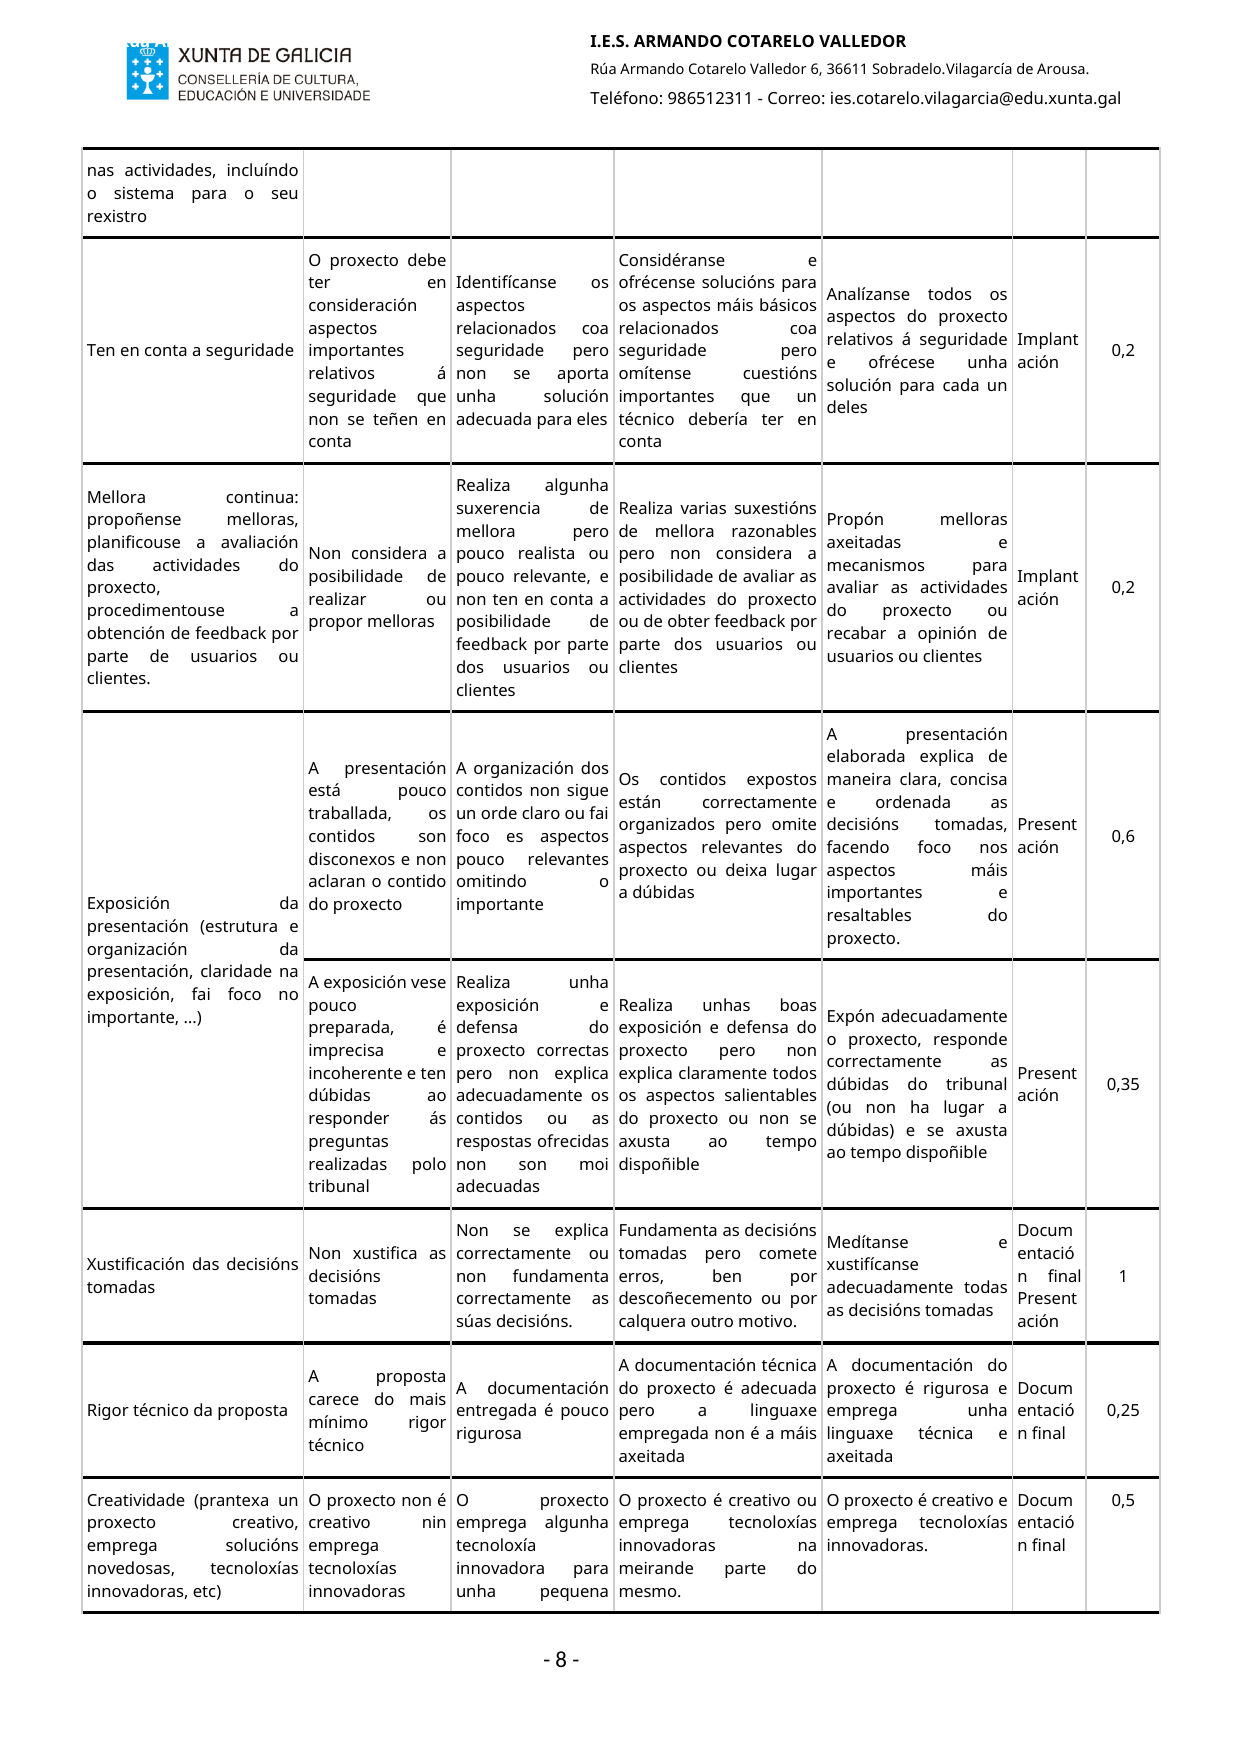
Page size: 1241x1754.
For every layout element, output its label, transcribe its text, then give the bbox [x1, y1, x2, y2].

table_cell Analízanse todos os aspectos do proxecto relativos á seguridade e ofrécese unha solución para cada un deles [823, 239, 1012, 462]
table_cell Realiza unha exposición e defensa do proxecto correctas pero non explica adecuadamente os contidos ou as respostas ofrecidas non son moi adecuadas [452, 961, 613, 1207]
table_cell Creatividade (prantexa un proxecto creativo, emprega solucións novedosas, tecnoloxías innovadoras, etc) [83, 1479, 303, 1611]
table_cell Expón adecuadamente o proxecto, responde correctamente as dúbidas do tribunal (ou non ha lugar a dúbidas) e se axusta ao tempo dispoñible [823, 961, 1012, 1207]
table_cell Realiza varias suxestións de mellora razonables pero non considera a posibilidade de avaliar as actividades do proxecto ou de obter feedback por parte dos usuarios ou clientes [615, 465, 821, 710]
table_cell Propón melloras axeitadas e mecanismos para avaliar as actividades do proxecto ou recabar a opinión de usuarios ou clientes [823, 465, 1012, 710]
table_cell Presentación [1013, 961, 1085, 1207]
table_cell Implantación [1013, 239, 1085, 462]
table_cell A organización dos contidos non sigue un orde claro ou fai foco es aspectos pouco relevantes omitindo o importante [452, 713, 613, 958]
table_cell A documentación técnica do proxecto é adecuada pero a linguaxe empregada non é a máis axeitada [615, 1345, 821, 1476]
table_cell Documentación final Presentación [1013, 1210, 1085, 1341]
table_cell Fundamenta as decisións tomadas pero comete erros, ben por descoñecemento ou por calquera outro motivo. [615, 1210, 821, 1341]
table_cell [1013, 150, 1085, 236]
table_cell Implantación [1013, 465, 1085, 710]
table_cell Realiza unhas boas exposición e defensa do proxecto pero non explica claramente todos os aspectos salientables do proxecto ou non se axusta ao tempo dispoñible [615, 961, 821, 1207]
table_cell 0,25 [1087, 1345, 1159, 1476]
table_cell O proxecto debe ter en consideración aspectos importantes relativos á seguridade que non se teñen en conta [304, 239, 450, 462]
table_cell Considéranse e ofrécense solucións para os aspectos máis básicos relacionados coa seguridade pero omítense cuestións importantes que un técnico debería ter en conta [615, 239, 821, 462]
table_cell Non xustifica as decisións tomadas [304, 1210, 450, 1341]
picture [117, 35, 379, 107]
table_cell Non se explica correctamente ou non fundamenta correctamente as súas decisións. [452, 1210, 613, 1341]
table_cell Realiza algunha suxerencia de mellora pero pouco realista ou pouco relevante, e non ten en conta a posibilidade de feedback por parte dos usuarios ou clientes [452, 465, 613, 710]
picture [126, 35, 158, 43]
table_cell O proxecto non é creativo nin emprega tecnoloxías innovadoras [304, 1479, 450, 1611]
table_cell Documentación final [1013, 1479, 1085, 1611]
table_cell [615, 150, 821, 236]
table_cell [1087, 150, 1159, 236]
table_cell A documentación do proxecto é rigurosa e emprega unha linguaxe técnica e axeitada [823, 1345, 1012, 1476]
table_cell A exposición vese pouco preparada, é imprecisa e incoherente e ten dúbidas ao responder ás preguntas realizadas polo tribunal [304, 961, 450, 1207]
table_cell 0,35 [1087, 961, 1159, 1207]
table_cell Presentación [1013, 713, 1085, 958]
table_cell Medítanse e xustifícanse adecuadamente todas as decisións tomadas [823, 1210, 1012, 1341]
table_cell Mellora continua: propoñense melloras, planificouse a avaliación das actividades do proxecto, procedimentouse a obtención de feedback por parte de usuarios ou clientes. [83, 465, 303, 710]
table_cell O proxecto é creativo e emprega tecnoloxías innovadoras. [823, 1479, 1012, 1611]
table_cell Identifícanse os aspectos relacionados coa seguridade pero non se aporta unha solución adecuada para eles [452, 239, 613, 462]
table_cell [823, 150, 1012, 236]
table_cell Rigor técnico da proposta [83, 1345, 303, 1476]
table_cell 1 [1087, 1210, 1159, 1341]
table_cell nas actividades, incluíndo o sistema para o seu rexistro [83, 150, 303, 236]
table_cell Ten en conta a seguridade [83, 239, 303, 462]
table_cell [452, 150, 613, 236]
table_cell Exposición da presentación (estrutura e organización da presentación, claridade na exposición, fai foco no importante, …) [83, 713, 303, 1207]
picture [141, 68, 154, 93]
table_cell Non considera a posibilidade de realizar ou propor melloras [304, 465, 450, 710]
table_cell Xustificación das decisións tomadas [83, 1210, 303, 1341]
table_cell 0,6 [1087, 713, 1159, 958]
table_cell [304, 150, 450, 236]
table_cell A proposta carece do mais mínimo rigor técnico [304, 1345, 450, 1476]
table_cell O proxecto é creativo ou emprega tecnoloxías innovadoras na meirande parte do mesmo. [615, 1479, 821, 1611]
table_cell O proxecto emprega algunha tecnoloxía innovadora para unha pequena [452, 1479, 613, 1611]
table_cell 0,2 [1087, 239, 1159, 462]
table_cell Documentación final [1013, 1345, 1085, 1476]
table_cell 0,2 [1087, 465, 1159, 710]
table_cell 0,5 [1087, 1479, 1159, 1611]
table_cell A presentación elaborada explica de maneira clara, concisa e ordenada as decisións tomadas, facendo foco nos aspectos máis importantes e resaltables do proxecto. [823, 713, 1012, 958]
table_cell A presentación está pouco traballada, os contidos son disconexos e non aclaran o contido do proxecto [304, 713, 450, 958]
table_cell A documentación entregada é pouco rigurosa [452, 1345, 613, 1476]
table_cell Os contidos expostos están correctamente organizados pero omite aspectos relevantes do proxecto ou deixa lugar a dúbidas [615, 713, 821, 958]
